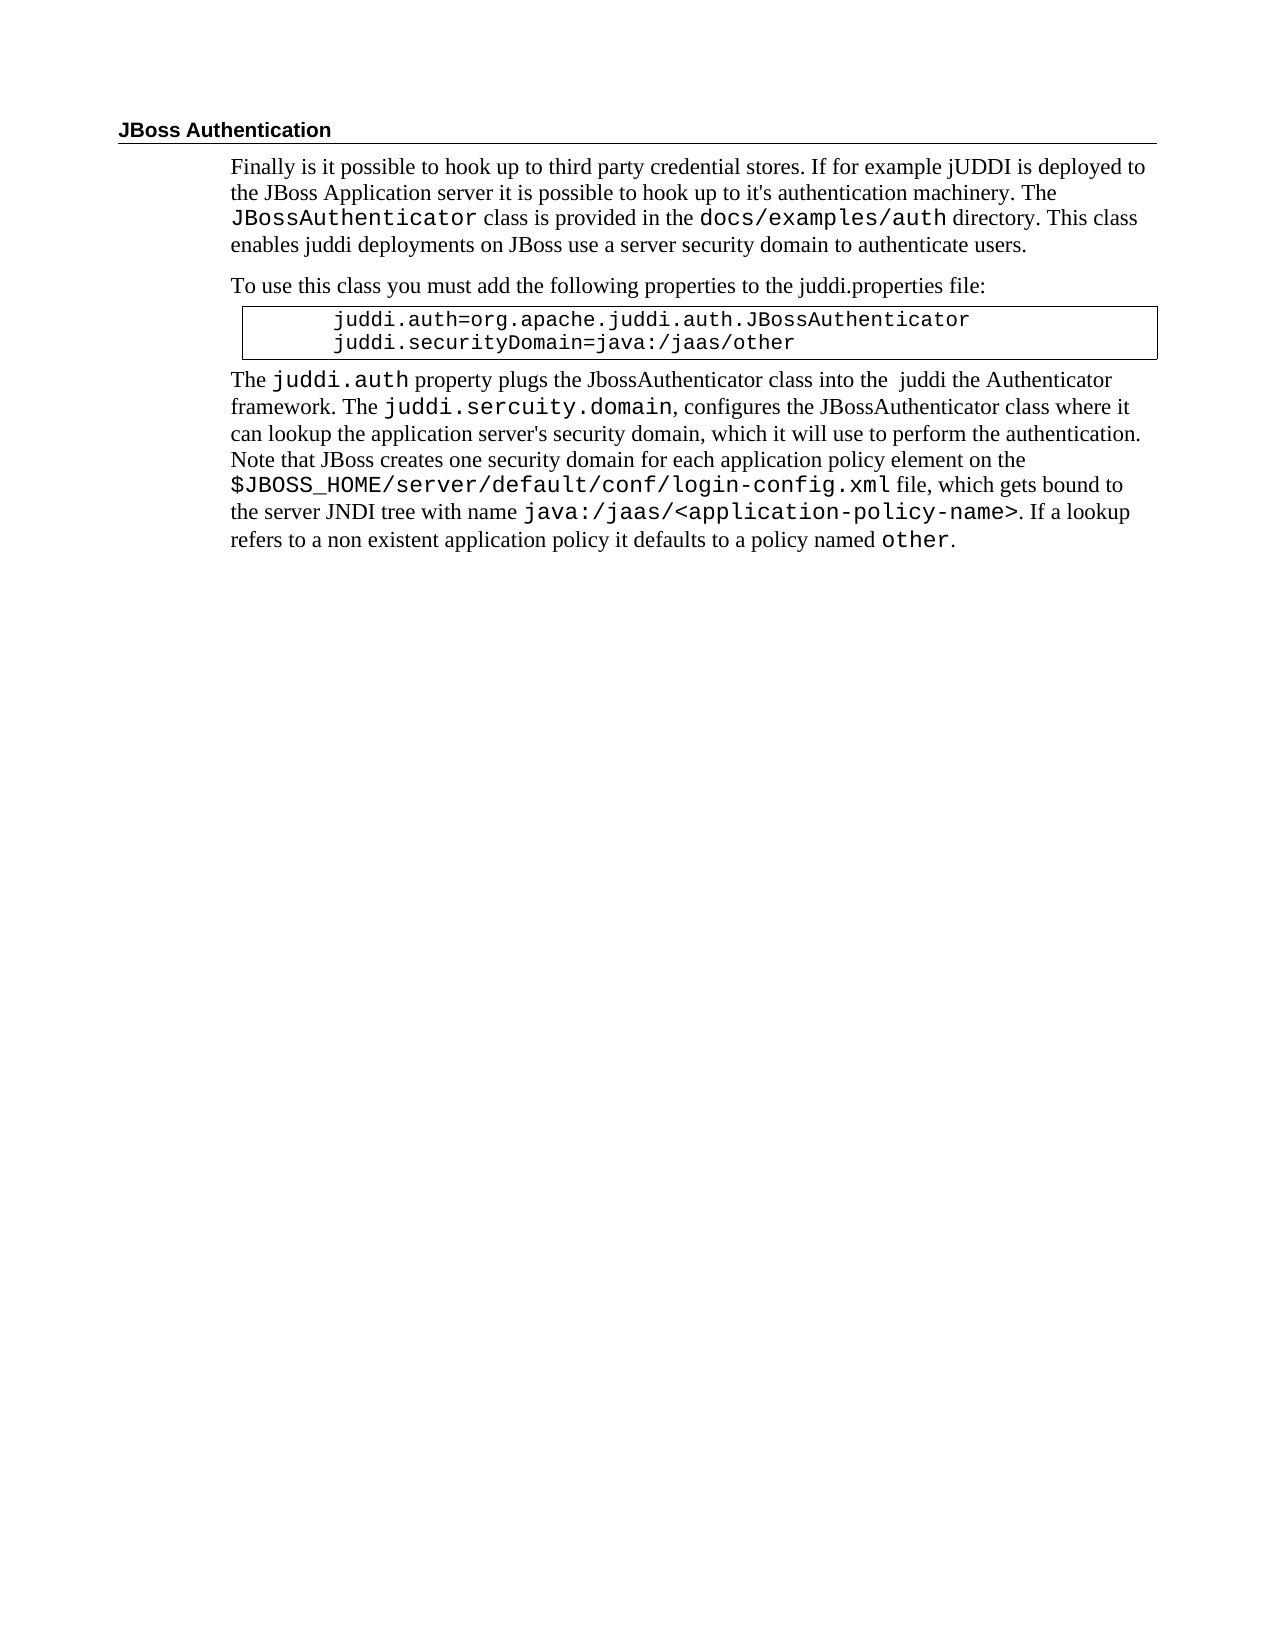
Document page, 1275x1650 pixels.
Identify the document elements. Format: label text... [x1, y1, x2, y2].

subtitle JBoss Authentication [118, 118, 1157, 143]
text Finally is it possible to hook up to third party credential stores. If for example jUDDI is deployed to the JBoss Application server it is possible to hook up to it's authentication machinery. The JBossAuthenticator class is provided in the docs/examples/auth directory. This class enables juddi deployments on JBoss use a server security domain to authenticate users. [230, 154, 1157, 258]
text To use this class you must add the following properties to the juddi.properties file: [230, 273, 1157, 298]
text juddi.securityDomain=java:/jaas/other [243, 329, 1157, 359]
text The juddi.auth property plugs the JbossAuthenticator class into the juddi the Authenticator framework. The juddi.sercuity.domain, configures the JBossAuthenticator class where it can lookup the application server's security domain, which it will use to perform the authentication. Note that JBoss creates one security domain for each application policy element on the $JBOSS_HOME/server/default/conf/login-config.xml file, which gets bound to the server JNDI tree with name java:/jaas/<application-policy-name>. If a lookup refers to a non existent application policy it defaults to a policy named other. [230, 367, 1157, 554]
text juddi.auth=org.apache.juddi.auth.JBossAuthenticator [243, 307, 1157, 329]
